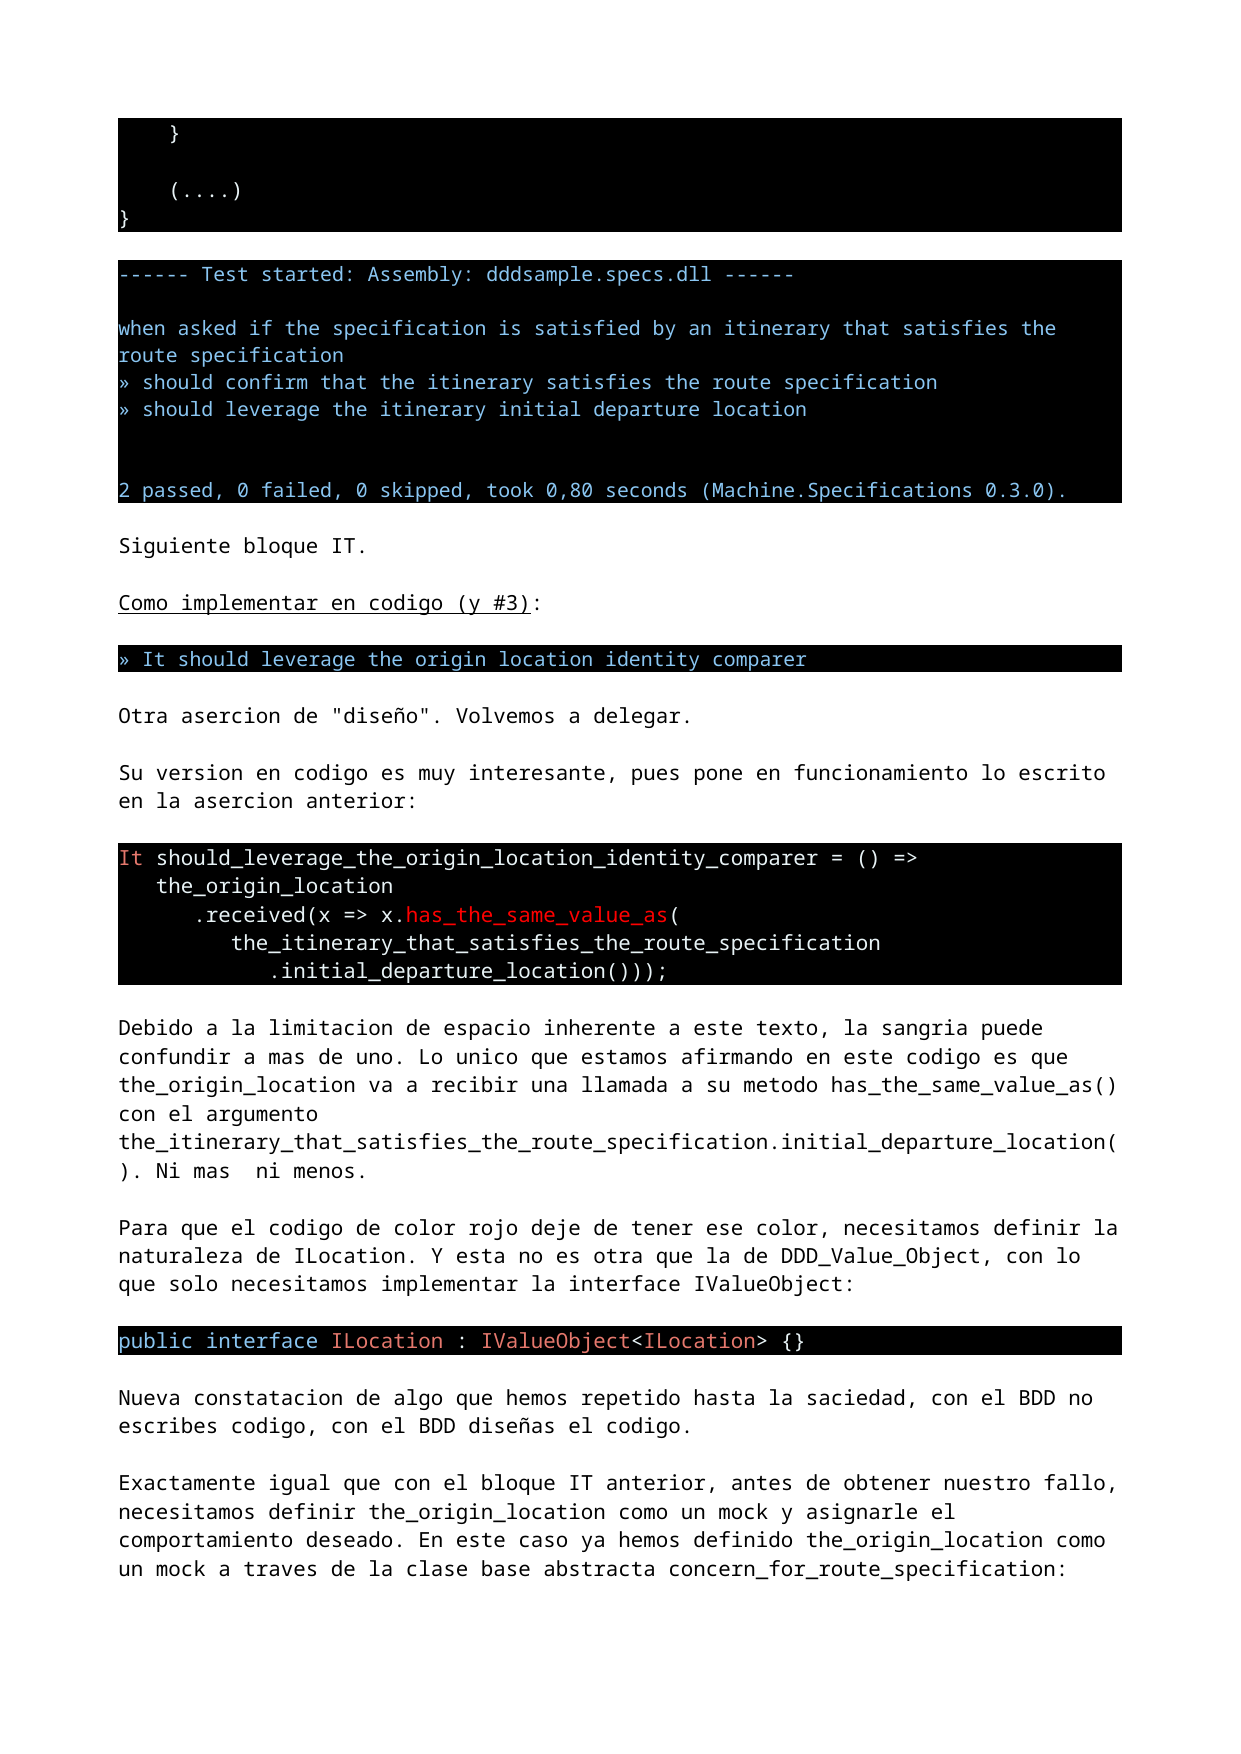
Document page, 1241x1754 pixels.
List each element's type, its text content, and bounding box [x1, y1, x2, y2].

text Debido a la limitacion de espacio inherente a este texto, la sangria puede confundir a mas de uno. Lo unico que estamos afirmando en este codigo es que the_origin_location va a recibir una llamada a su metodo has_the_same_value_as() con el argumento the_itinerary_that_satisfies_the_route_specification.initial_departure_location(). Ni mas ni menos. [118, 1013, 1122, 1184]
text Para que el codigo de color rojo deje de tener ese color, necesitamos definir la naturaleza de ILocation. Y esta no es otra que la de DDD_Value_Object, con lo que solo necesitamos implementar la interface IValueObject: [118, 1213, 1122, 1298]
text the_origin_location [118, 871, 1122, 900]
text Exactamente igual que con el bloque IT anterior, antes de obtener nuestro fallo, necesitamos definir the_origin_location como un mock y asignarle el comportamiento deseado. En este caso ya hemos definido the_origin_location como un mock a traves de la clase base abstracta concern_for_route_specification: [118, 1468, 1122, 1582]
text It should_leverage_the_origin_location_identity_comparer = () => [118, 843, 1122, 871]
text public interface ILocation : IValueObject<ILocation> {} [118, 1326, 1122, 1355]
text Como implementar en codigo (y #3): [118, 588, 1122, 617]
text Su version en codigo es muy interesante, pues pone en funcionamiento lo escrito en la asercion anterior: [118, 758, 1122, 814]
text Siguiente bloque IT. [118, 532, 1122, 560]
text } [118, 118, 1122, 147]
text » It should leverage the origin location identity comparer [118, 645, 1122, 672]
text .initial_departure_location())); [118, 957, 1122, 985]
text 2 passed, 0 failed, 0 skipped, took 0,80 seconds (Machine.Specifications 0.3.0). [118, 476, 1122, 503]
text .received(x => x.has_the_same_value_as( [118, 900, 1122, 928]
text » should leverage the itinerary initial departure location [118, 395, 1122, 422]
text Otra asercion de "diseño". Volvemos a delegar. [118, 701, 1122, 729]
text ------ Test started: Assembly: dddsample.specs.dll ------ [118, 260, 1122, 287]
text the_itinerary_that_satisfies_the_route_specification [118, 928, 1122, 957]
text Nueva constatacion de algo que hemos repetido hasta la saciedad, con el BDD no escribes codigo, con el BDD diseñas el codigo. [118, 1383, 1122, 1440]
text } [118, 203, 1122, 232]
text (....) [118, 175, 1122, 203]
text when asked if the specification is satisfied by an itinerary that satisfies the route specification [118, 314, 1122, 368]
text » should confirm that the itinerary satisfies the route specification [118, 368, 1122, 395]
